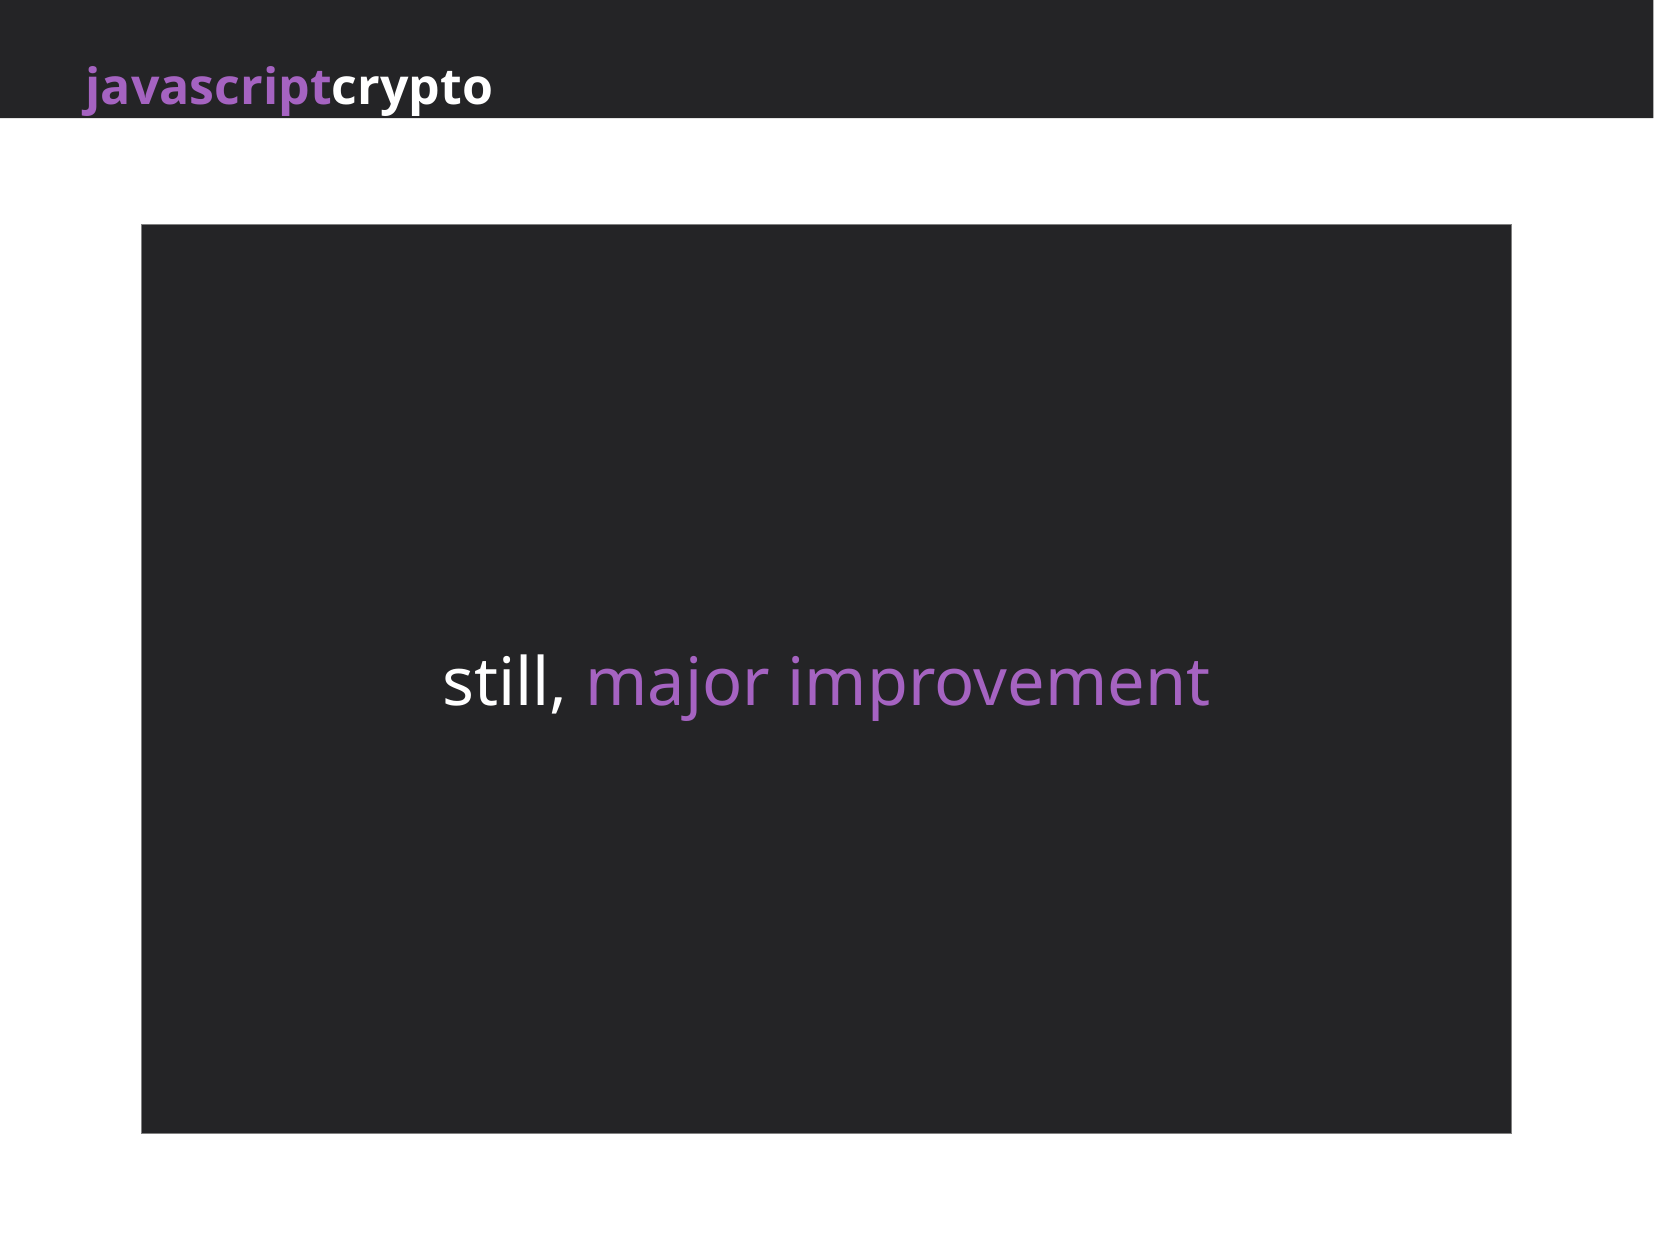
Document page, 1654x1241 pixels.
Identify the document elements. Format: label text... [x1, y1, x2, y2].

text_box [0, 0, 1654, 119]
text_box [165, 531, 1441, 1087]
text_box still, major improvement [141, 224, 1512, 1134]
text_box javascriptcrypto [70, 43, 544, 119]
